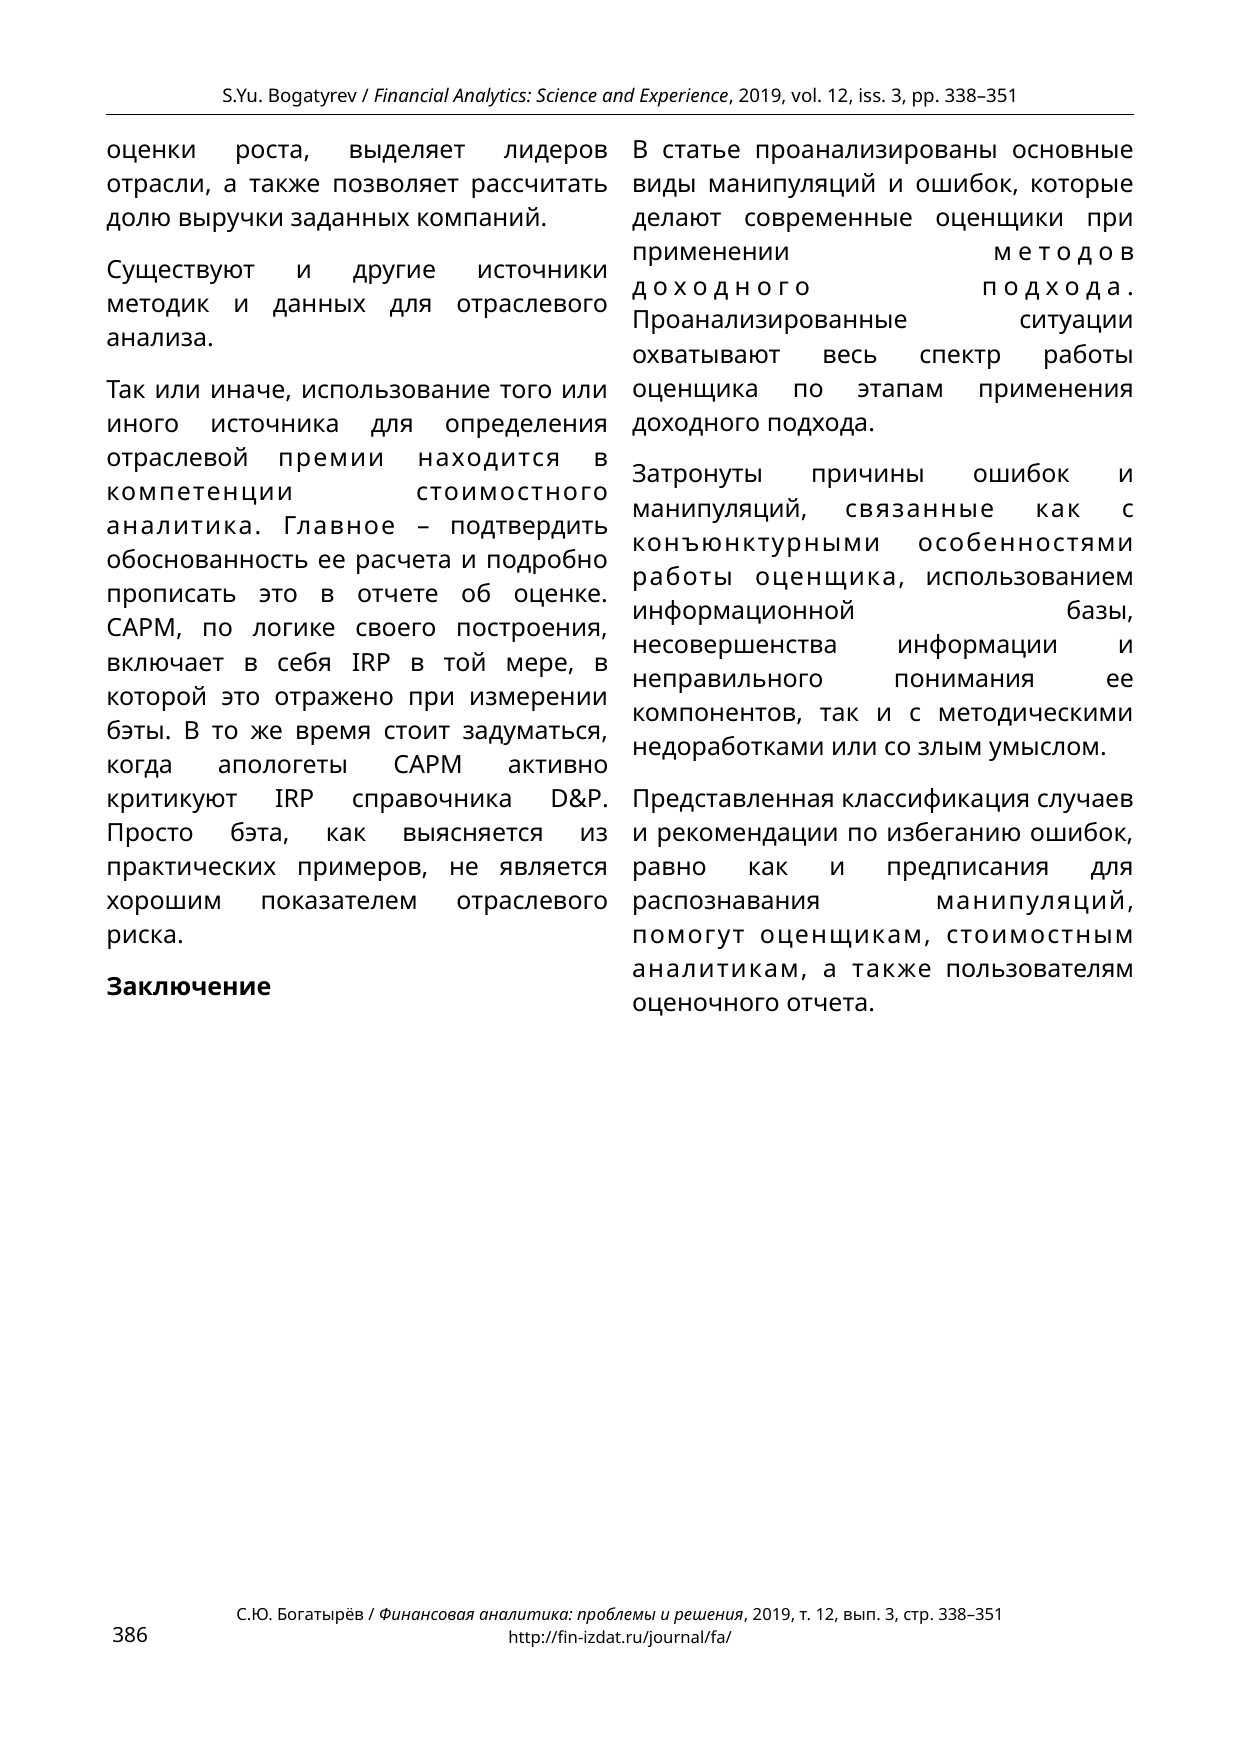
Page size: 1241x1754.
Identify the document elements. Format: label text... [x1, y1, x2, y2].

text оценки роста, выделяет лидеров отрасли, а также позволяет рассчитать долю выручки заданных компаний. [106, 132, 608, 234]
text Представленная классификация случаев и рекомендации по избеганию ошибок, равно как и предписания для распознавания манипуляций, помогут оценщикам, стоимостным аналитикам, а также пользователям оценочного отчета. [632, 780, 1134, 1019]
text Затронуты причины ошибок и манипуляций, связанные как с конъюнктурными особенностями работы оценщика, использованием информационной базы, несовершенства информации и неправильного понимания ее компонентов, так и с методическими недоработками или со злым умыслом. [632, 456, 1134, 763]
text В статье проанализированы основные виды манипуляций и ошибок, которые делают современные оценщики при применении методов доходного подхода. Проанализированные ситуации охватывают весь спектр работы оценщика по этапам применения доходного подхода. [632, 132, 1134, 438]
text Так или иначе, использование того или иного источника для определения отраслевой премии находится в компетенции стоимостного аналитика. Главное – подтвердить обоснованность ее расчета и подробно прописать это в отчете об оценке. CAPM, по логике своего построения, включает в себя IRP в той мере, в которой это отражено при измерении бэты. В то же время стоит задуматься, когда апологеты CAPM активно критикуют IRP справочника D&P. Просто бэта, как выясняется из практических примеров, не является хорошим показателем отраслевого риска. [106, 372, 608, 951]
text Существуют и другие источники методик и данных для отраслевого анализа. [106, 252, 608, 354]
text Заключение [106, 968, 608, 1002]
